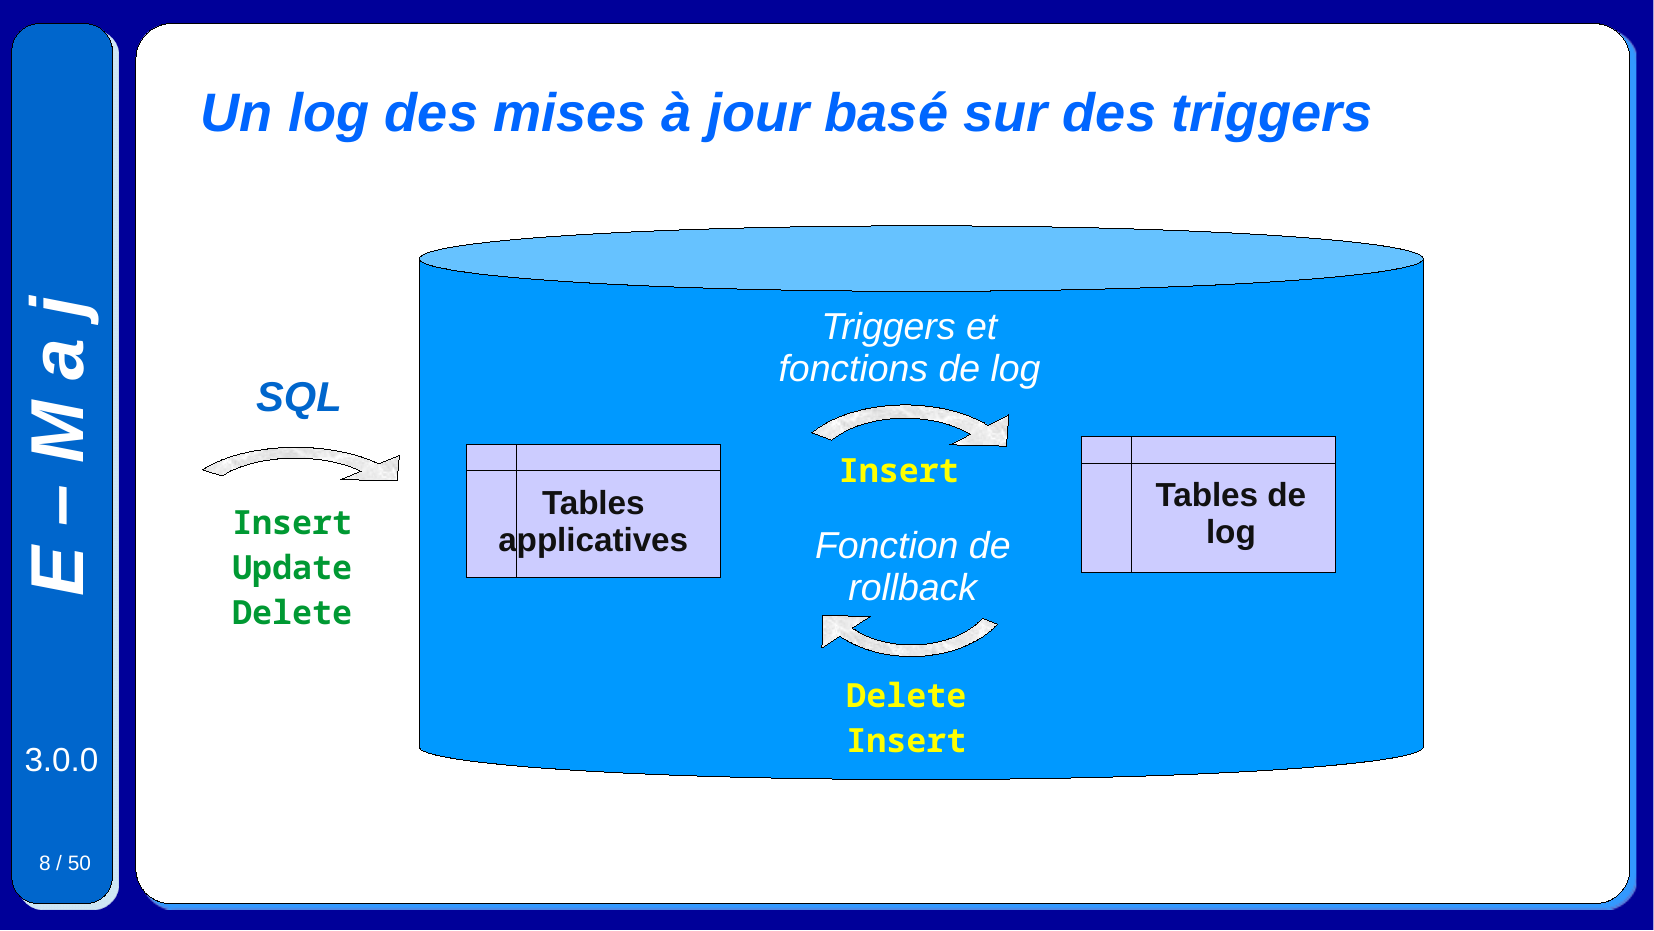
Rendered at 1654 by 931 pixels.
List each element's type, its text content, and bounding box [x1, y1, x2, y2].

title Un log des mises à jour basé sur des triggers [200, 34, 1575, 191]
text_box [419, 260, 1424, 780]
text_box [202, 447, 400, 481]
text_box Insert Update Delete [183, 491, 402, 626]
text_box Fonction de rollback [755, 516, 1070, 616]
text_box SQL [194, 366, 404, 428]
text_box Insert [817, 439, 981, 494]
text_box Tables de log [1138, 468, 1323, 561]
text_box Delete Insert [802, 664, 1010, 759]
text_box Triggers et fonctions de log [761, 298, 1058, 398]
text_box Tables applicatives [448, 476, 739, 569]
